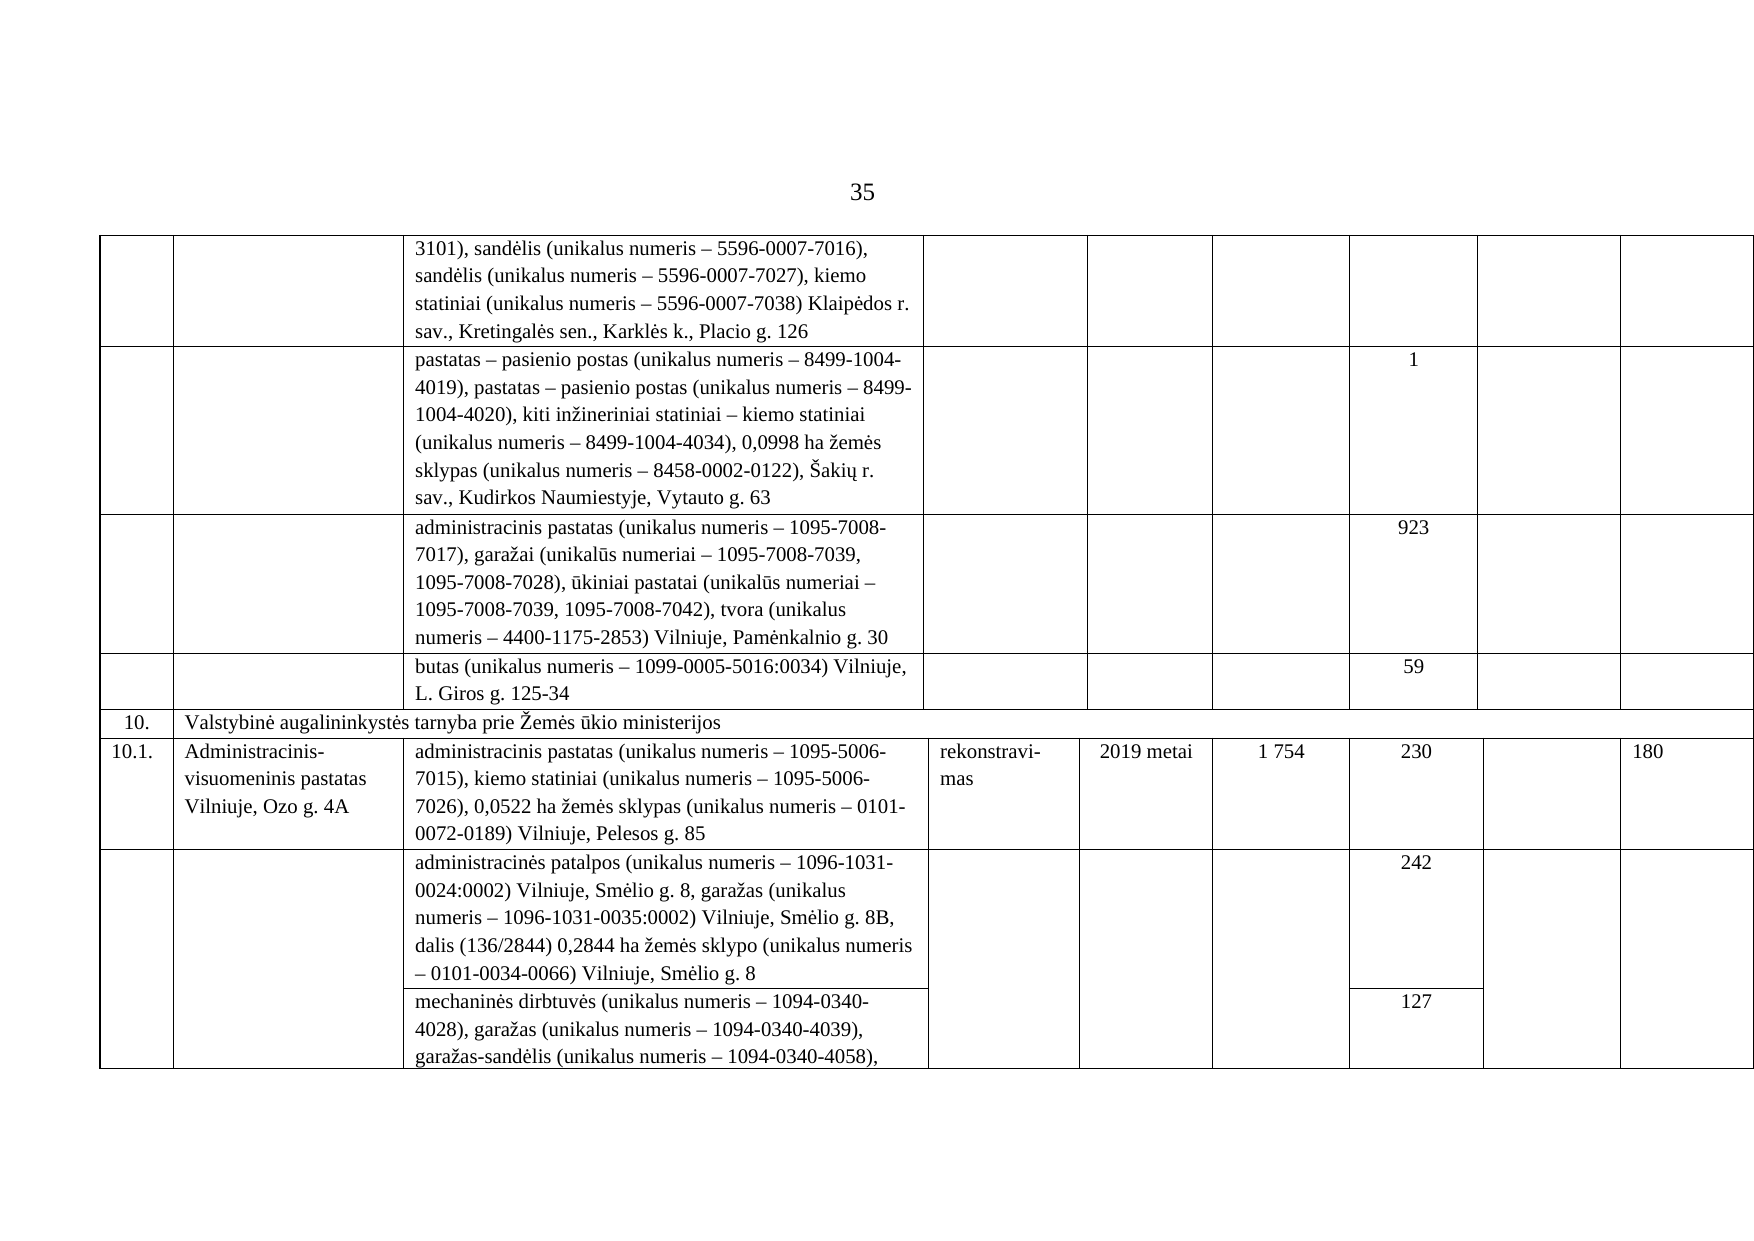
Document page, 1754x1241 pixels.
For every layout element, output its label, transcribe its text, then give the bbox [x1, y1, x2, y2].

table_cell 2019 metai [1080, 739, 1212, 849]
table_cell rekonstravi-mas [929, 739, 1079, 849]
table_cell [174, 515, 403, 653]
table_cell [1484, 739, 1620, 849]
table_cell Valstybinė augalininkystės tarnyba prie Žemės ūkio ministerijos [174, 710, 1753, 737]
table_cell [924, 347, 1087, 513]
table_cell Administracinis-visuomeninis pastatas Vilniuje, Ozo g. 4A [174, 739, 403, 849]
table_cell [924, 654, 1087, 709]
table_cell butas (unikalus numeris – 1099-0005-5016:0034) Vilniuje, L. Giros g. 125-34 [404, 654, 923, 709]
table_cell [101, 236, 173, 346]
table_cell [1088, 654, 1212, 709]
table_cell [174, 236, 403, 346]
table_cell [1478, 515, 1620, 653]
table_cell [1621, 515, 1753, 653]
table_cell [1213, 236, 1349, 346]
table_cell [174, 850, 403, 1068]
table_cell administracinis pastatas (unikalus numeris – 1095-5006-7015), kiemo statiniai (unikalus numeris – 1095-5006-7026), 0,0522 ha žemės sklypas (unikalus numeris – 0101-0072-0189) Vilniuje, Pelesos g. 85 [404, 739, 928, 849]
table_cell 242 [1350, 850, 1483, 988]
table_cell [1621, 236, 1753, 346]
table_cell [1213, 850, 1349, 1068]
table_cell [924, 236, 1087, 346]
table_cell [1478, 347, 1620, 513]
table_cell 923 [1350, 515, 1477, 653]
table_cell 127 [1350, 989, 1483, 1068]
table_cell [101, 654, 173, 709]
table_cell [1213, 515, 1349, 653]
table_cell [1213, 654, 1349, 709]
table_cell [1088, 347, 1212, 513]
table_cell pastatas – pasienio postas (unikalus numeris – 8499-1004-4019), pastatas – pasienio postas (unikalus numeris – 8499-1004-4020), kiti inžineriniai statiniai – kiemo statiniai (unikalus numeris – 8499-1004-4034), 0,0998 ha žemės sklypas (unikalus numeris – 8458-0002-0122), Šakių r. sav., Kudirkos Naumiestyje, Vytauto g. 63 [404, 347, 923, 513]
table_cell 1 [1350, 347, 1477, 513]
table_cell [1621, 850, 1753, 1068]
table_cell [1621, 347, 1753, 513]
table_cell [174, 654, 403, 709]
table_cell [1478, 236, 1620, 346]
table_cell [101, 347, 173, 513]
table_cell [174, 347, 403, 513]
table_cell 230 [1350, 739, 1483, 849]
table_cell 10. [101, 710, 173, 737]
table_cell [1213, 347, 1349, 513]
table_cell [1621, 654, 1753, 709]
table_cell 180 [1621, 739, 1753, 849]
table_cell [101, 515, 173, 653]
table_cell administracinis pastatas (unikalus numeris – 1095-7008-7017), garažai (unikalūs numeriai – 1095-7008-7039, 1095-7008-7028), ūkiniai pastatai (unikalūs numeriai – 1095-7008-7039, 1095-7008-7042), tvora (unikalus numeris – 4400-1175-2853) Vilniuje, Pamėnkalnio g. 30 [404, 515, 923, 653]
table_cell 1 754 [1213, 739, 1349, 849]
table_cell administracinės patalpos (unikalus numeris – 1096-1031-0024:0002) Vilniuje, Smėlio g. 8, garažas (unikalus numeris – 1096-1031-0035:0002) Vilniuje, Smėlio g. 8B, dalis (136/2844) 0,2844 ha žemės sklypo (unikalus numeris – 0101-0034-0066) Vilniuje, Smėlio g. 8 [404, 850, 928, 988]
table_cell [929, 850, 1079, 1068]
table_cell 3101), sandėlis (unikalus numeris – 5596-0007-7016), sandėlis (unikalus numeris – 5596-0007-7027), kiemo statiniai (unikalus numeris – 5596-0007-7038) Klaipėdos r. sav., Kretingalės sen., Karklės k., Placio g. 126 [404, 236, 923, 346]
table_cell [1080, 850, 1212, 1068]
table_cell mechaninės dirbtuvės (unikalus numeris – 1094-0340-4028), garažas (unikalus numeris – 1094-0340-4039), garažas-sandėlis (unikalus numeris – 1094-0340-4058), [404, 989, 928, 1068]
table_cell [1088, 515, 1212, 653]
table_cell [1088, 236, 1212, 346]
table_cell [1484, 850, 1620, 1068]
table_cell 59 [1350, 654, 1477, 709]
table_cell 10.1. [101, 739, 173, 849]
table_cell [1350, 236, 1477, 346]
table_cell [101, 850, 173, 1068]
table_cell [1478, 654, 1620, 709]
table_cell [924, 515, 1087, 653]
